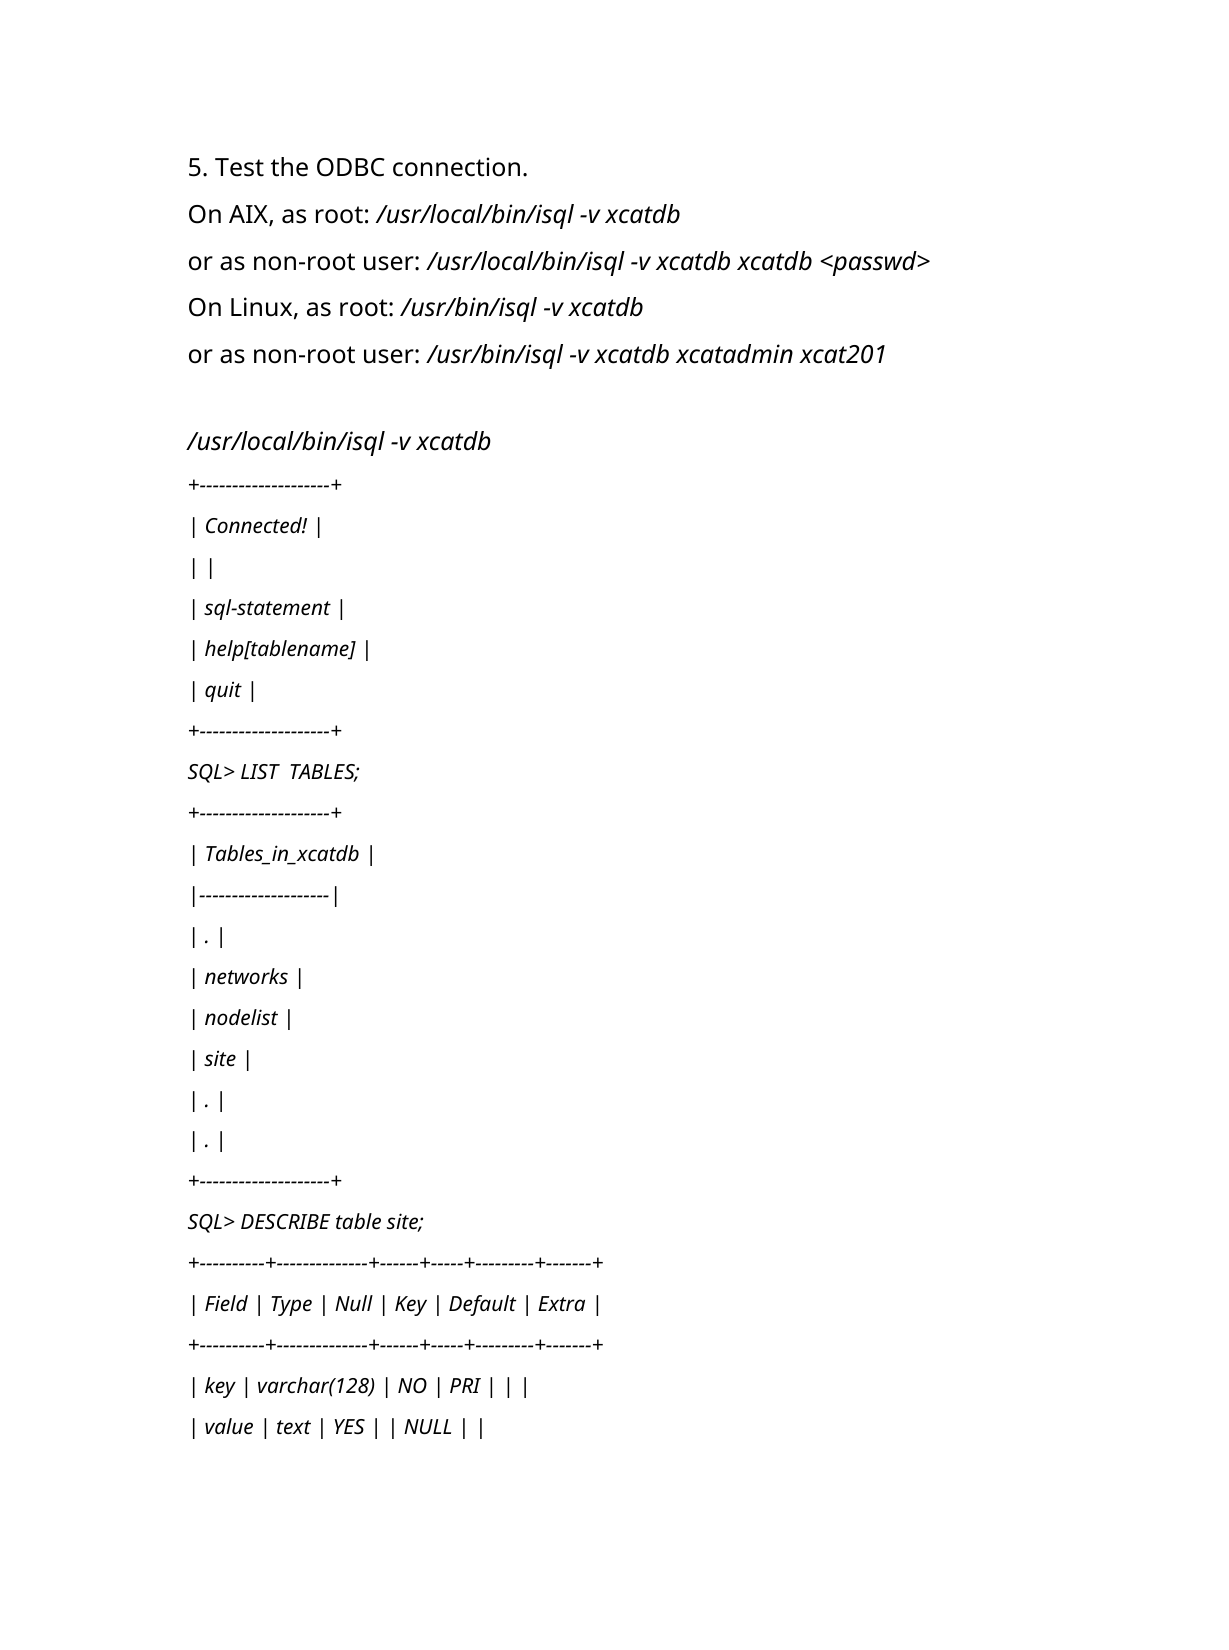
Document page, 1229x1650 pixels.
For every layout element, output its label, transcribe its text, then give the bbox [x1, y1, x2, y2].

text 5. Test the ODBC connection. [187, 150, 1041, 184]
text |--------------------| [187, 880, 1041, 908]
text | Connected! | [187, 512, 1041, 540]
text +----------+--------------+------+-----+---------+-------+ [187, 1330, 1041, 1359]
text | sql-statement | [187, 593, 1041, 622]
text +----------+--------------+------+-----+---------+-------+ [187, 1248, 1041, 1277]
text +--------------------+ [187, 798, 1041, 827]
text | . | [187, 921, 1041, 949]
text | help[tablename] | [187, 634, 1041, 663]
text | | [187, 552, 1041, 581]
text | site | [187, 1044, 1041, 1072]
text | . | [187, 1126, 1041, 1154]
text | Tables_in_xcatdb | [187, 839, 1041, 867]
text | value | text | YES | | NULL | | [187, 1412, 1041, 1441]
text +--------------------+ [187, 471, 1041, 499]
text SQL> LIST TABLES; [187, 757, 1041, 786]
text | Field | Type | Null | Key | Default | Extra | [187, 1289, 1041, 1318]
text /usr/local/bin/isql -v xcatdb [187, 424, 1041, 458]
text | key | varchar(128) | NO | PRI | | | [187, 1371, 1041, 1400]
text +--------------------+ [187, 716, 1041, 745]
text | . | [187, 1085, 1041, 1113]
text | nodelist | [187, 1003, 1041, 1031]
text | quit | [187, 675, 1041, 704]
text or as non-root user: /usr/local/bin/isql -v xcatdb xcatdb <passwd> [187, 243, 1041, 277]
text +--------------------+ [187, 1167, 1041, 1195]
text | networks | [187, 962, 1041, 990]
text On AIX, as root: /usr/local/bin/isql -v xcatdb [187, 197, 1041, 231]
text SQL> DESCRIBE table site; [187, 1207, 1041, 1236]
text On Linux, as root: /usr/bin/isql -v xcatdb [187, 290, 1041, 324]
text or as non-root user: /usr/bin/isql -v xcatdb xcatadmin xcat201 [187, 336, 1041, 370]
